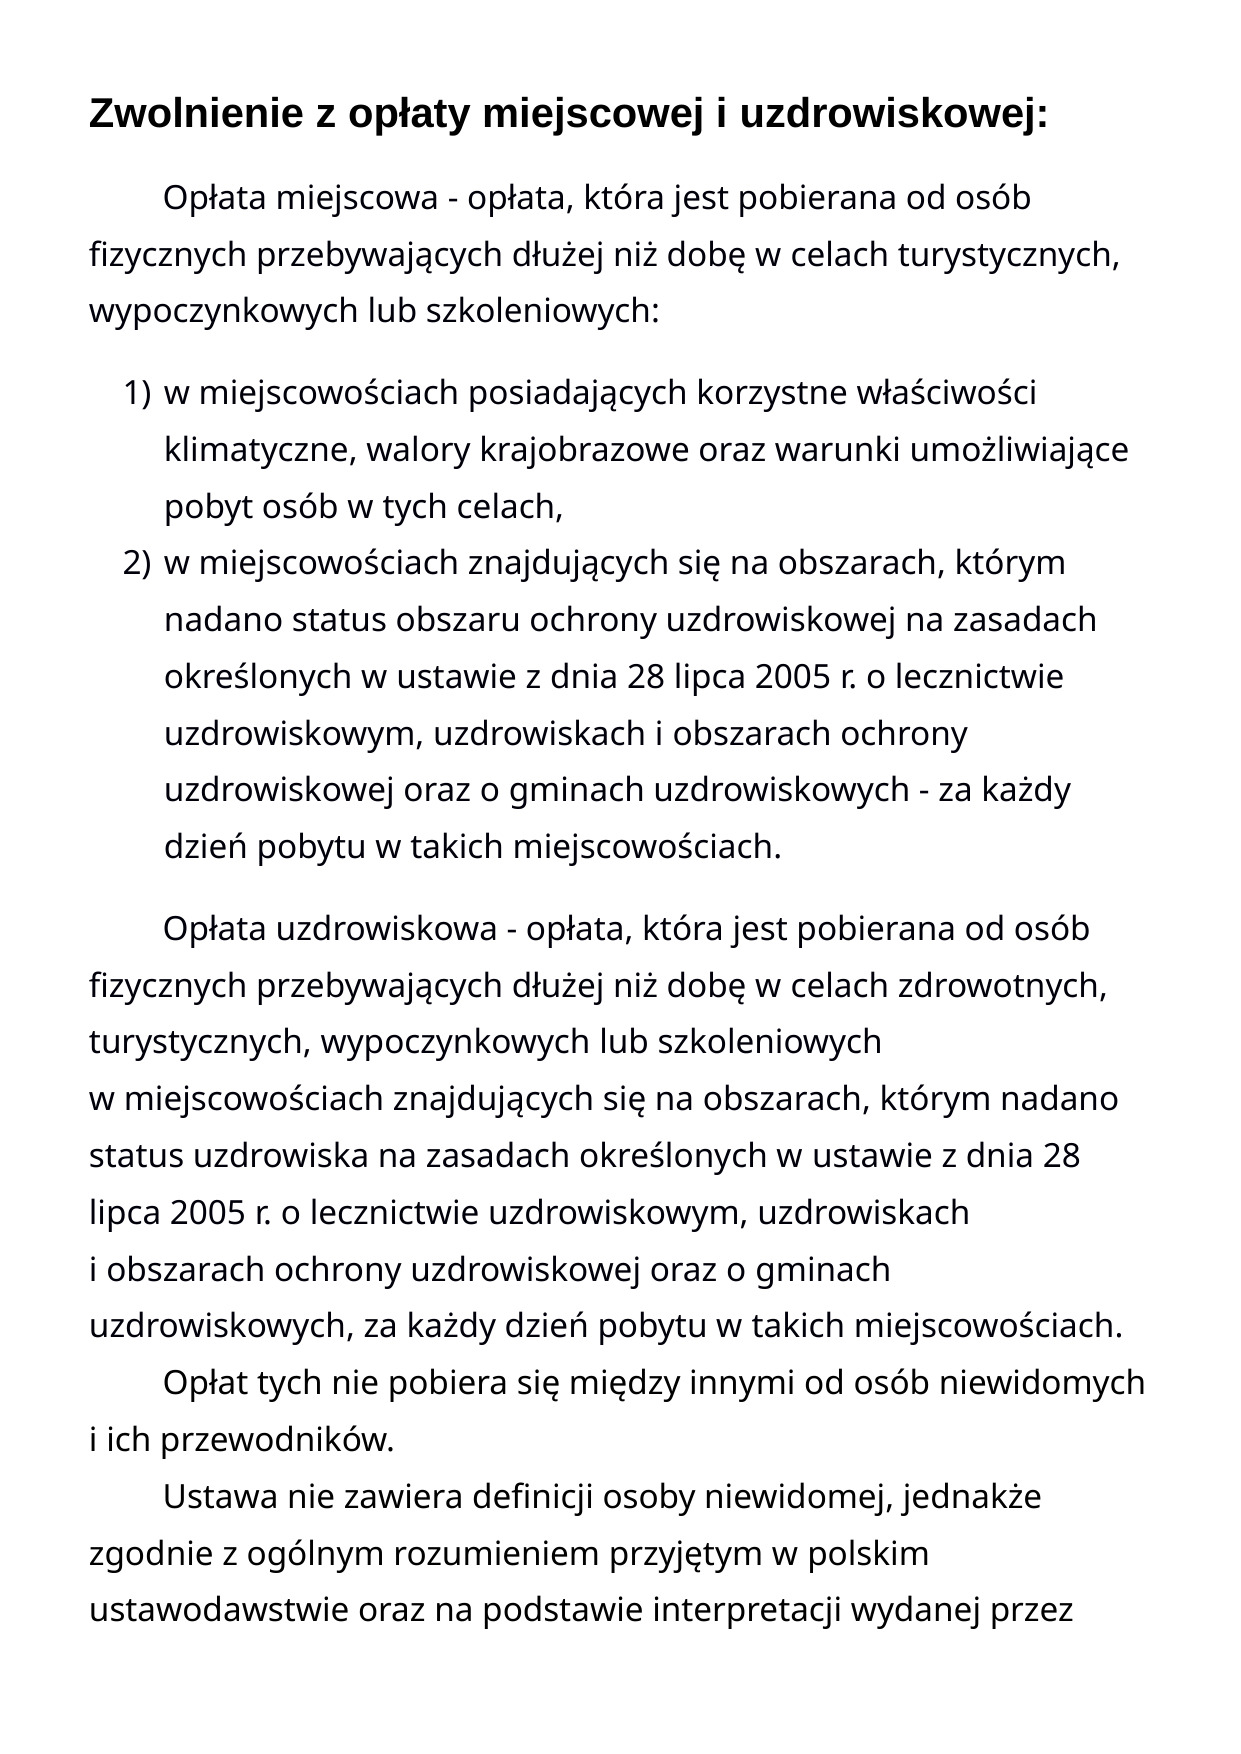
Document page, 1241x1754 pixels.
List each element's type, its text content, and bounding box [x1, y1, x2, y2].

subtitle Zwolnienie z opłaty miejscowej i uzdrowiskowej: [89, 89, 1152, 137]
list w miejscowościach posiadających korzystne właściwości klimatyczne, walory krajobrazowe oraz warunki umożliwiające pobyt osób w tych celach, [122, 369, 1152, 528]
list w miejscowościach znajdujących się na obszarach, którym nadano status obszaru ochrony uzdrowiskowej na zasadach określonych w ustawie z dnia 28 lipca 2005 r. o lecznictwie uzdrowiskowym, uzdrowiskach i obszarach ochrony uzdrowiskowej oraz o gminach uzdrowiskowych - za każdy dzień pobytu w takich miejscowościach. [122, 539, 1152, 868]
text Opłata uzdrowiskowa - opłata, która jest pobierana od osób fizycznych przebywających dłużej niż dobę w celach zdrowotnych, turystycznych, wypoczynkowych lub szkoleniowych w miejscowościach znajdujących się na obszarach, którym nadano status uzdrowiska na zasadach określonych w ustawie z dnia 28 lipca 2005 r. o lecznictwie uzdrowiskowym, uzdrowiskach i obszarach ochrony uzdrowiskowej oraz o gminach uzdrowiskowych, za każdy dzień pobytu w takich miejscowościach. [89, 905, 1152, 1348]
text Ustawa nie zawiera definicji osoby niewidomej, jednakże zgodnie z ogólnym rozumieniem przyjętym w polskim ustawodawstwie oraz na podstawie interpretacji wydanej przez [89, 1472, 1152, 1631]
text Opłata miejscowa - opłata, która jest pobierana od osób fizycznych przebywających dłużej niż dobę w celach turystycznych, wypoczynkowych lub szkoleniowych: [89, 173, 1152, 332]
text Opłat tych nie pobiera się między innymi od osób niewidomych i ich przewodników. [89, 1359, 1152, 1461]
